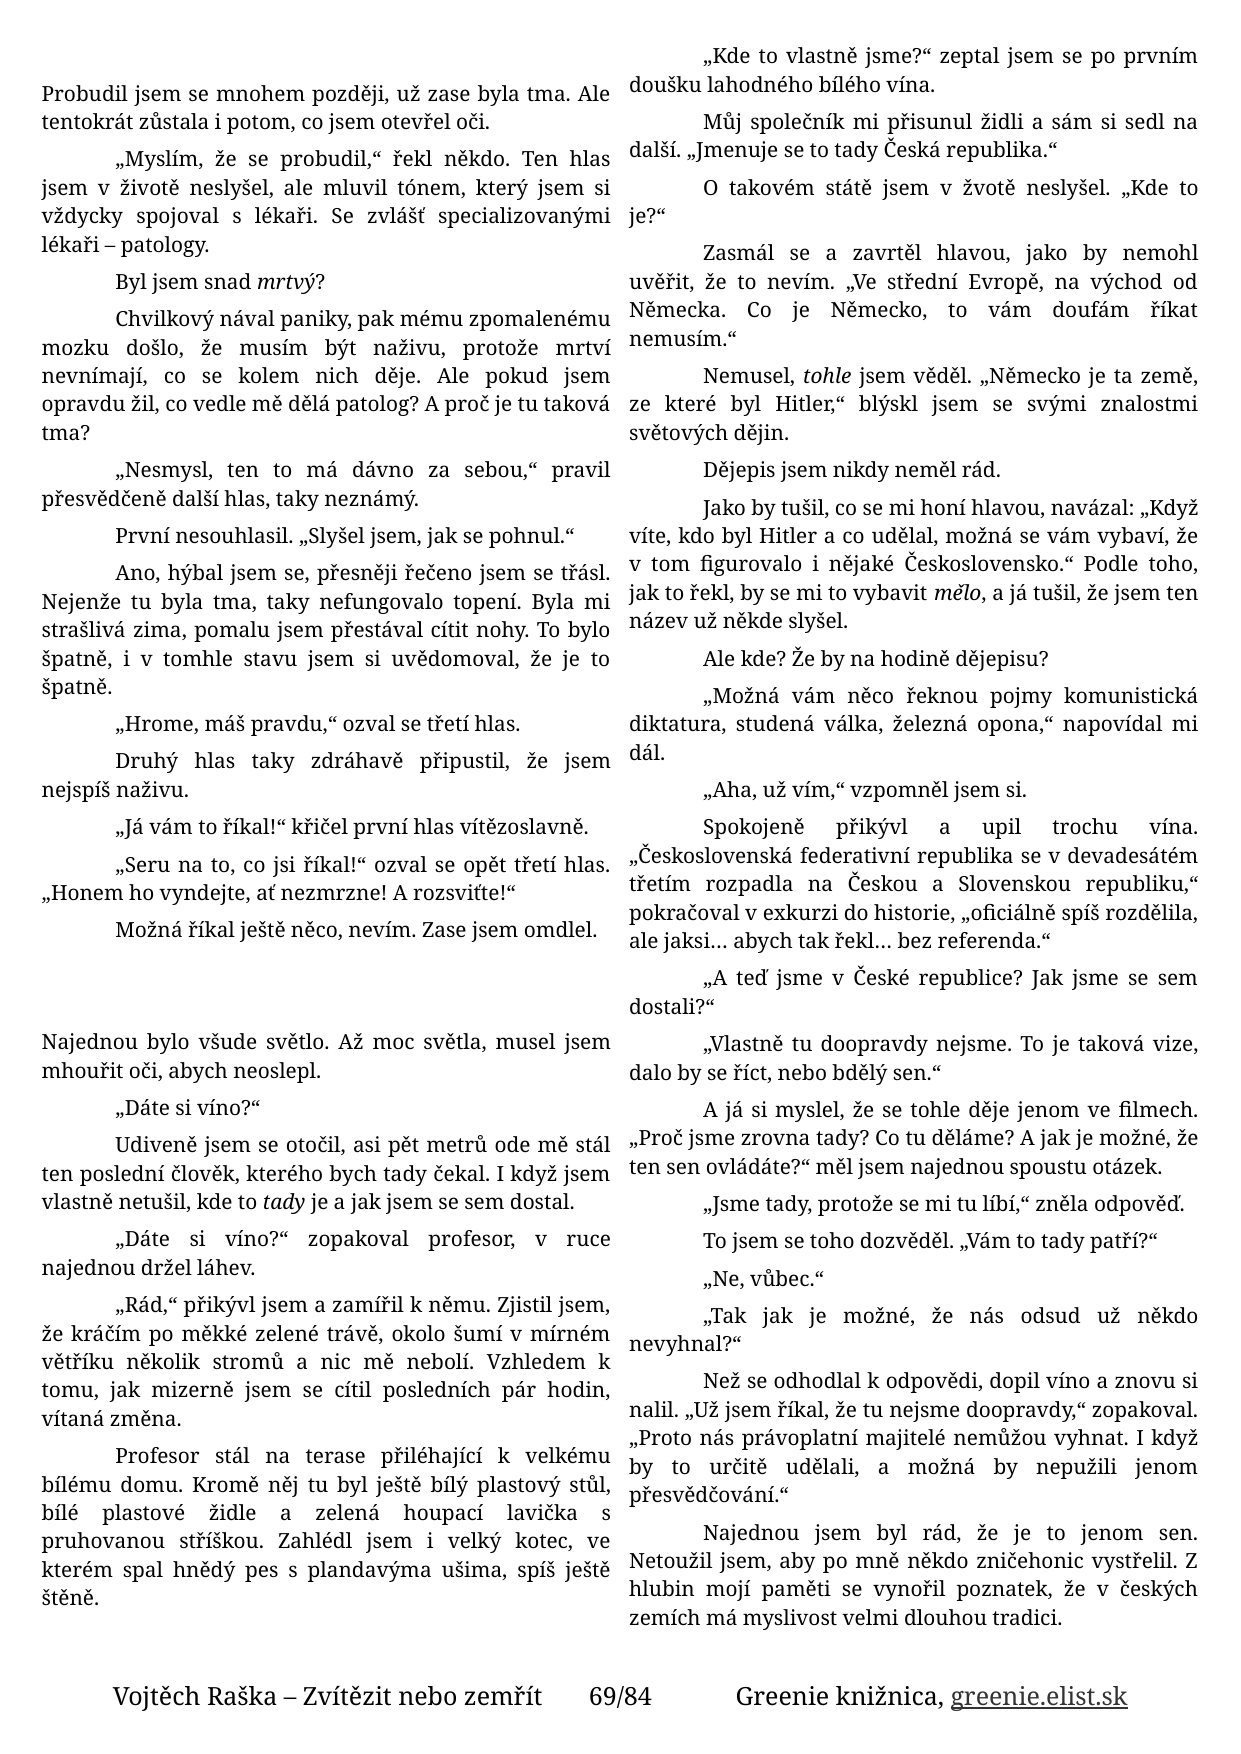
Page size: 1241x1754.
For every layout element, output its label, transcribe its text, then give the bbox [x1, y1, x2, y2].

text „Nesmysl, ten to má dávno za sebou,“ pravil přesvědčeně další hlas, taky neznámý. [41, 455, 611, 512]
text „Seru na to, co jsi říkal!“ ozval se opět třetí hlas. „Honem ho vyndejte, ať nezmrzne! A rozsviťte!“ [41, 850, 611, 907]
text Profesor stál na terase přiléhající k velkému bílému domu. Kromě něj tu byl ještě bílý plastový stůl, bílé plastové židle a zelená houpací lavička s pruhovanou stříškou. Zahlédl jsem i velký kotec, ve kterém spal hnědý pes s plandavýma ušima, spíš ještě štěně. [41, 1441, 611, 1612]
text Dějepis jsem nikdy neměl rád. [629, 455, 1199, 484]
text „Kde to vlastně jsme?“ zeptal jsem se po prvním doušku lahodného bílého vína. [629, 41, 1199, 98]
text „Rád,“ přikývl jsem a zamířil k němu. Zjistil jsem, že kráčím po měkké zelené trávě, okolo šumí v mírném větříku několik stromů a nic mě nebolí. Vzhledem k tomu, jak mizerně jsem se cítil posledních pár hodin, vítaná změna. [41, 1290, 611, 1432]
text „Myslím, že se probudil,“ řekl někdo. Ten hlas jsem v životě neslyšel, ale mluvil tónem, který jsem si vždycky spojoval s lékaři. Se zvlášť specializovanými lékaři – patology. [41, 144, 611, 258]
text Jako by tušil, co se mi honí hlavou, navázal: „Když víte, kdo byl Hitler a co udělal, možná se vám vybaví, že v tom figurovalo i nějaké Československo.“ Podle toho, jak to řekl, by se mi to vybavit mělo, a já tušil, že jsem ten název už někde slyšel. [629, 493, 1199, 635]
text Druhý hlas taky zdráhavě připustil, že jsem nejspíš naživu. [41, 747, 611, 803]
text „Možná vám něco řeknou pojmy komunistická diktatura, studená válka, železná opona,“ napovídal mi dál. [629, 681, 1199, 766]
text Zasmál se a zavrtěl hlavou, jako by nemohl uvěřit, že to nevím. „Ve střední Evropě, na východ od Německa. Co je Německo, to vám doufám říkat nemusím.“ [629, 238, 1199, 352]
text Probudil jsem se mnohem později, už zase byla tma. Ale tentokrát zůstala i potom, co jsem otevřel oči. [41, 79, 611, 136]
text „A teď jsme v České republice? Jak jsme se sem dostali?“ [629, 963, 1199, 1020]
text První nesouhlasil. „Slyšel jsem, jak se pohnul.“ [41, 521, 611, 549]
text Najednou jsem byl rád, že je to jenom sen. Netoužil jsem, aby po mně někdo zničehonic vystřelil. Z hlubin mojí paměti se vynořil poznatek, že v českých zemích má myslivost velmi dlouhou tradici. [629, 1518, 1199, 1631]
text Spokojeně přikývl a upil trochu vína. „Československá federativní republika se v devadesátém třetím rozpadla na Českou a Slovenskou republiku,“ pokračoval v exkurzi do historie, „oficiálně spíš rozdělila, ale jaksi… abych tak řekl… bez referenda.“ [629, 812, 1199, 954]
text „Vlastně tu doopravdy nejsme. To je taková vize, dalo by se říct, nebo bdělý sen.“ [629, 1029, 1199, 1086]
text Nemusel, tohle jsem věděl. „Německo je ta země, ze které byl Hitler,“ blýskl jsem se svými znalostmi světových dějin. [629, 361, 1199, 446]
text Udiveně jsem se otočil, asi pět metrů ode mě stál ten poslední člověk, kterého bych tady čekal. I když jsem vlastně netušil, kde to tady je a jak jsem se sem dostal. [41, 1130, 611, 1216]
text To jsem se toho dozvěděl. „Vám to tady patří?“ [629, 1226, 1199, 1255]
text O takovém státě jsem v žvotě neslyšel. „Kde to je?“ [629, 173, 1199, 230]
text Možná říkal ještě něco, nevím. Zase jsem omdlel. [41, 915, 611, 944]
text Než se odhodlal k odpovědi, dopil víno a znovu si nalil. „Už jsem říkal, že tu nejsme doopravdy,“ zopakoval. „Proto nás právoplatní majitelé nemůžou vyhnat. I když by to určitě udělali, a možná by nepužili jenom přesvědčování.“ [629, 1367, 1199, 1509]
text A já si myslel, že se tohle děje jenom ve filmech. „Proč jsme zrovna tady? Co tu děláme? A jak je možné, že ten sen ovládáte?“ měl jsem najednou spoustu otázek. [629, 1095, 1199, 1180]
text „Já vám to říkal!“ křičel první hlas vítězoslavně. [41, 812, 611, 841]
text „Dáte si víno?“ zopakoval profesor, v ruce najednou držel láhev. [41, 1224, 611, 1281]
text Ano, hýbal jsem se, přesněji řečeno jsem se třásl. Nejenže tu byla tma, taky nefungovalo topení. Byla mi strašlivá zima, pomalu jsem přestával cítit nohy. To bylo špatně, i v tomhle stavu jsem si uvědomoval, že je to špatně. [41, 558, 611, 701]
text Ale kde? Že by na hodině dějepisu? [629, 644, 1199, 672]
text „Tak jak je možné, že nás odsud už někdo nevyhnal?“ [629, 1301, 1199, 1358]
text „Jsme tady, protože se mi tu líbí,“ zněla odpověď. [629, 1189, 1199, 1217]
text Můj společník mi přisunul židli a sám si sedl na další. „Jmenuje se to tady Česká republika.“ [629, 107, 1199, 164]
text Chvilkový nával paniky, pak mému zpomalenému mozku došlo, že musím být naživu, protože mrtví nevnímají, co se kolem nich děje. Ale pokud jsem opravdu žil, co vedle mě dělá patolog? A proč je tu taková tma? [41, 304, 611, 446]
text „Dáte si víno?“ [41, 1093, 611, 1121]
text Najednou bylo všude světlo. Až moc světla, musel jsem mhouřit oči, abych neoslepl. [41, 1027, 611, 1084]
text Byl jsem snad mrtvý? [41, 267, 611, 295]
text „Hrome, máš pravdu,“ ozval se třetí hlas. [41, 709, 611, 738]
text „Ne, vůbec.“ [629, 1264, 1199, 1292]
text „Aha, už vím,“ vzpomněl jsem si. [629, 775, 1199, 803]
